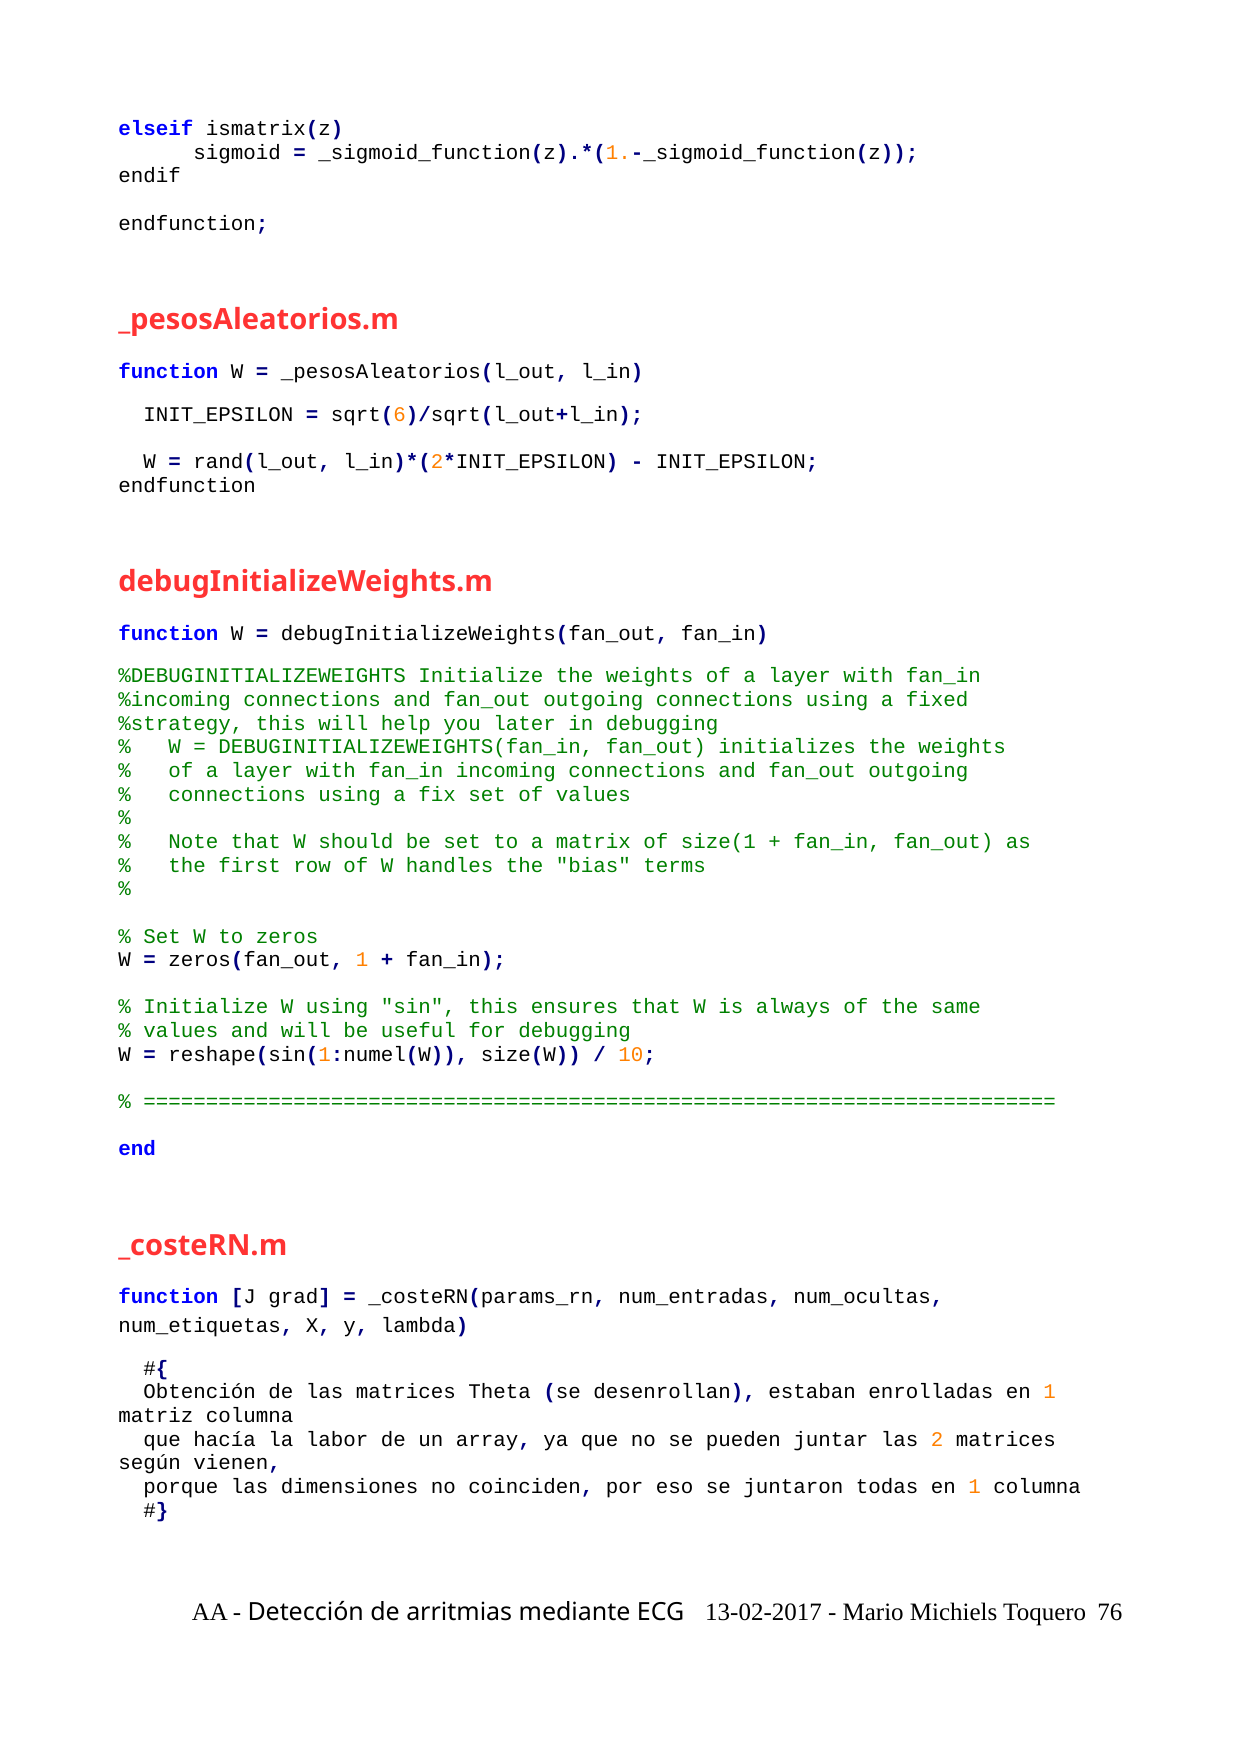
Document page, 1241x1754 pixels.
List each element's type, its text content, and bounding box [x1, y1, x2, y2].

text W = reshape(sin(1:numel(W)), size(W)) / 10; [118, 1044, 1122, 1067]
text % [118, 878, 1122, 902]
text endfunction [118, 474, 1122, 498]
text elseif ismatrix(z) [118, 118, 1122, 142]
text % ========================================================================= [118, 1091, 1122, 1115]
text % connections using a fix set of values [118, 784, 1122, 807]
text W = zeros(fan_out, 1 + fan_in); [118, 949, 1122, 973]
text INIT_EPSILON = sqrt(6)/sqrt(l_out+l_in); [118, 404, 1122, 427]
text % Initialize W using "sin", this ensures that W is always of the same [118, 997, 1122, 1020]
text %incoming connections and fan_out outgoing connections using a fixed [118, 689, 1122, 713]
text W = rand(l_out, l_in)*(2*INIT_EPSILON) - INIT_EPSILON; [118, 451, 1122, 474]
text que hacía la labor de un array, ya que no se pueden juntar las 2 matrices según vienen, [118, 1429, 1122, 1476]
text Obtención de las matrices Theta (se desenrollan), estaban enrolladas en 1 matriz columna [118, 1381, 1122, 1429]
text endif [118, 165, 1122, 189]
text %DEBUGINITIALIZEWEIGHTS Initialize the weights of a layer with fan_in [118, 666, 1122, 689]
text % the first row of W handles the "bias" terms [118, 855, 1122, 878]
text debugInitializeWeights.m [118, 560, 1122, 600]
text % values and will be useful for debugging [118, 1020, 1122, 1044]
text % Set W to zeros [118, 926, 1122, 949]
text endfunction; [118, 213, 1122, 236]
text % of a layer with fan_in incoming connections and fan_out outgoing [118, 760, 1122, 784]
text % W = DEBUGINITIALIZEWEIGHTS(fan_in, fan_out) initializes the weights [118, 736, 1122, 760]
text % Note that W should be set to a matrix of size(1 + fan_in, fan_out) as [118, 831, 1122, 855]
text #} [118, 1499, 1122, 1523]
text _pesosAleatorios.m [118, 298, 1122, 338]
text function [J grad] = _costeRN(params_rn, num_entradas, num_ocultas, num_etiquetas, X, y, lambda) [118, 1286, 1122, 1338]
text _costeRN.m [118, 1224, 1122, 1264]
text #{ [118, 1358, 1122, 1381]
text % [118, 807, 1122, 831]
text function W = debugInitializeWeights(fan_out, fan_in) [118, 623, 1122, 646]
text end [118, 1138, 1122, 1162]
text sigmoid = _sigmoid_function(z).*(1.-_sigmoid_function(z)); [118, 142, 1122, 165]
text function W = _pesosAleatorios(l_out, l_in) [118, 361, 1122, 384]
text porque las dimensiones no coinciden, por eso se juntaron todas en 1 columna [118, 1476, 1122, 1499]
text %strategy, this will help you later in debugging [118, 713, 1122, 736]
